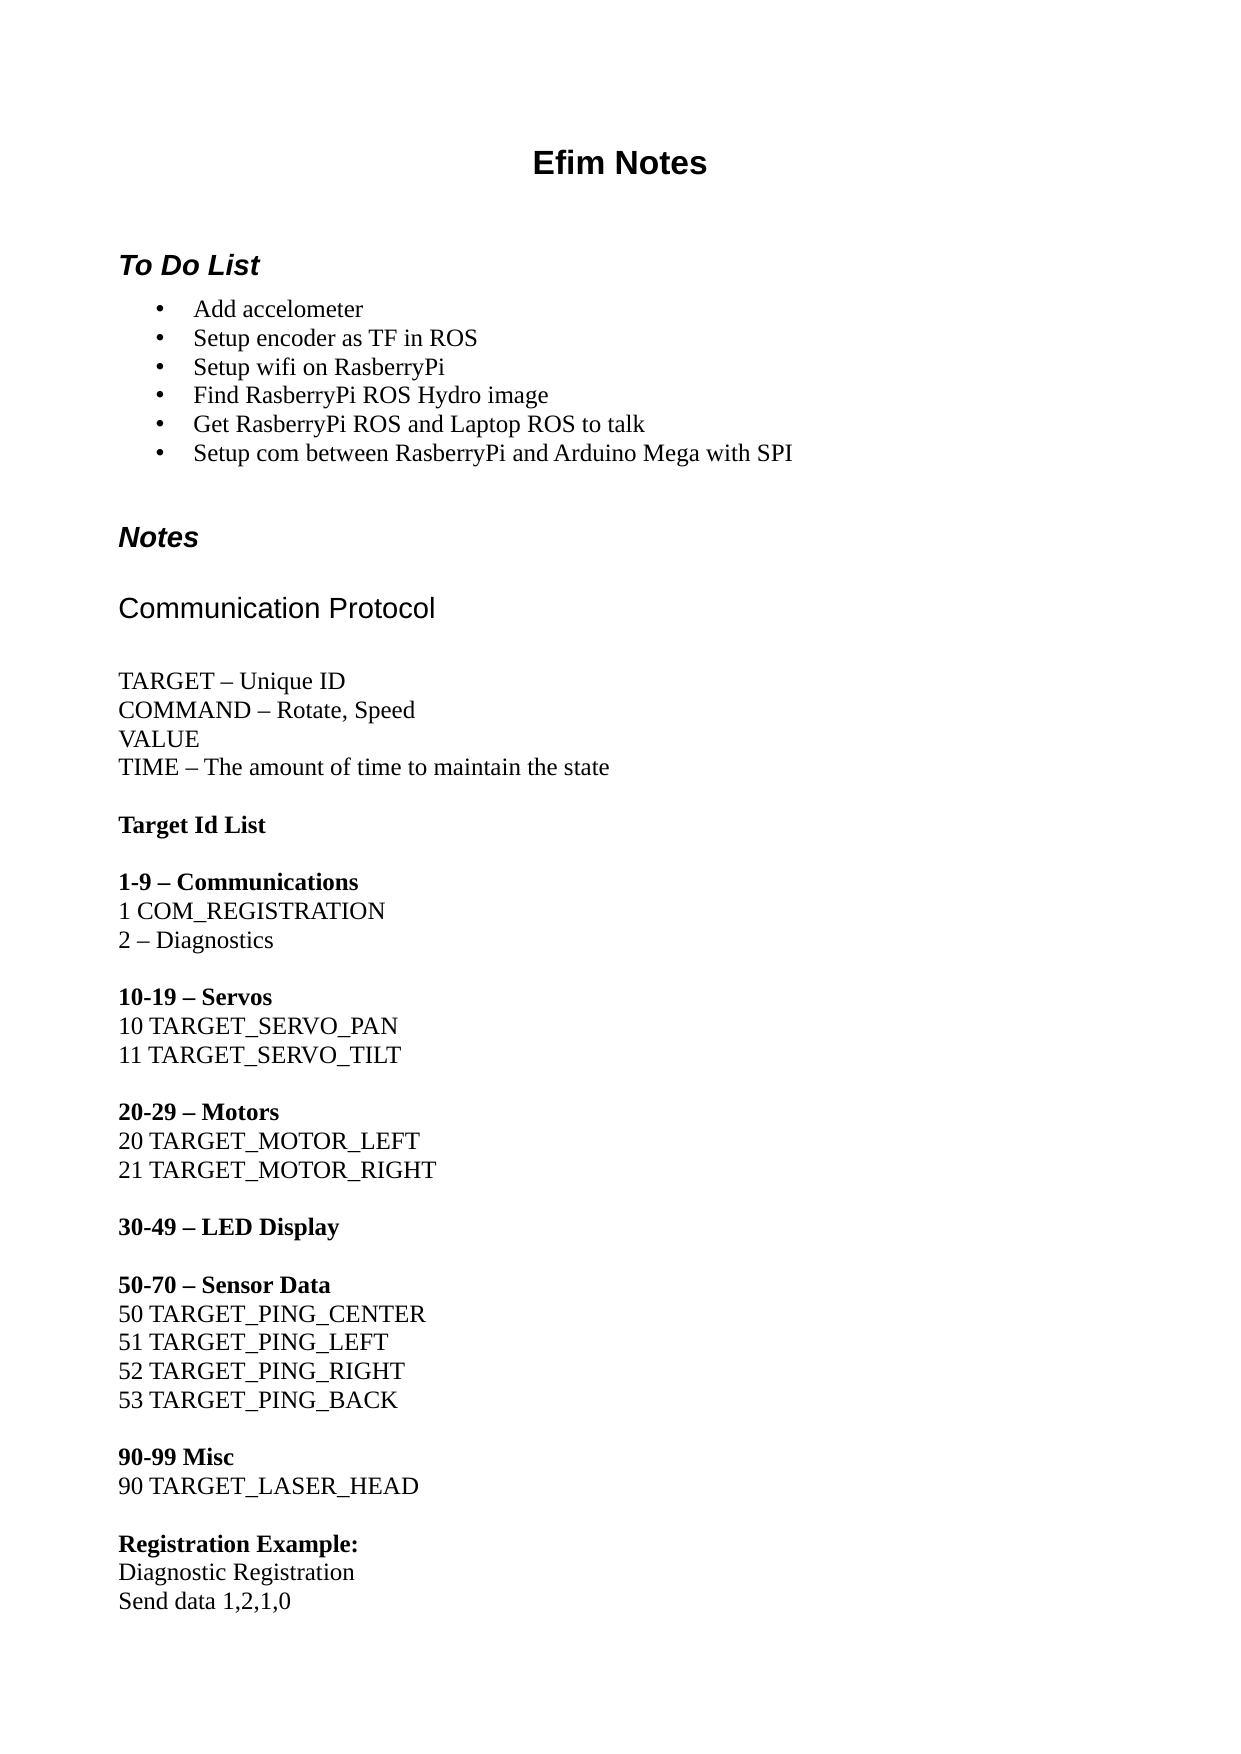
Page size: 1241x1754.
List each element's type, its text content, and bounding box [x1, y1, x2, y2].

text 2 – Diagnostics [118, 925, 1122, 954]
text Send data 1,2,1,0 [118, 1586, 1122, 1615]
list Setup wifi on RasberryPi [156, 352, 1122, 380]
subtitle To Do List [118, 248, 1122, 282]
text 10-19 – Servos [118, 982, 1122, 1011]
text 50 TARGET_PING_CENTER [118, 1299, 1122, 1327]
text 10 TARGET_SERVO_PAN [118, 1011, 1122, 1040]
text 52 TARGET_PING_RIGHT [118, 1356, 1122, 1385]
text Registration Example: [118, 1529, 1122, 1557]
text 51 TARGET_PING_LEFT [118, 1327, 1122, 1356]
text VALUE [118, 724, 1122, 752]
text TIME – The amount of time to maintain the state [118, 752, 1122, 781]
text 53 TARGET_PING_BACK [118, 1385, 1122, 1414]
subtitle Notes [118, 520, 1122, 554]
list Setup encoder as TF in ROS [156, 323, 1122, 352]
text 1-9 – Communications [118, 867, 1122, 896]
text 30-49 – LED Display [118, 1212, 1122, 1241]
text 1 COM_REGISTRATION [118, 896, 1122, 925]
text Diagnostic Registration [118, 1557, 1122, 1586]
text Target Id List [118, 810, 1122, 839]
text 11 TARGET_SERVO_TILT [118, 1040, 1122, 1069]
text 20-29 – Motors [118, 1097, 1122, 1126]
subtitle Communication Protocol [118, 591, 1122, 625]
list Get RasberryPi ROS and Laptop ROS to talk [156, 409, 1122, 438]
list Find RasberryPi ROS Hydro image [156, 380, 1122, 409]
text COMMAND – Rotate, Speed [118, 695, 1122, 724]
text 21 TARGET_MOTOR_RIGHT [118, 1155, 1122, 1184]
text TARGET – Unique ID [118, 666, 1122, 695]
text 90 TARGET_LASER_HEAD [118, 1471, 1122, 1500]
subtitle Efim Notes [118, 143, 1122, 182]
list Setup com between RasberryPi and Arduino Mega with SPI [156, 438, 1122, 467]
list Add accelometer [156, 294, 1122, 323]
text 50-70 – Sensor Data [118, 1270, 1122, 1299]
text 90-99 Misc [118, 1442, 1122, 1471]
text 20 TARGET_MOTOR_LEFT [118, 1126, 1122, 1155]
